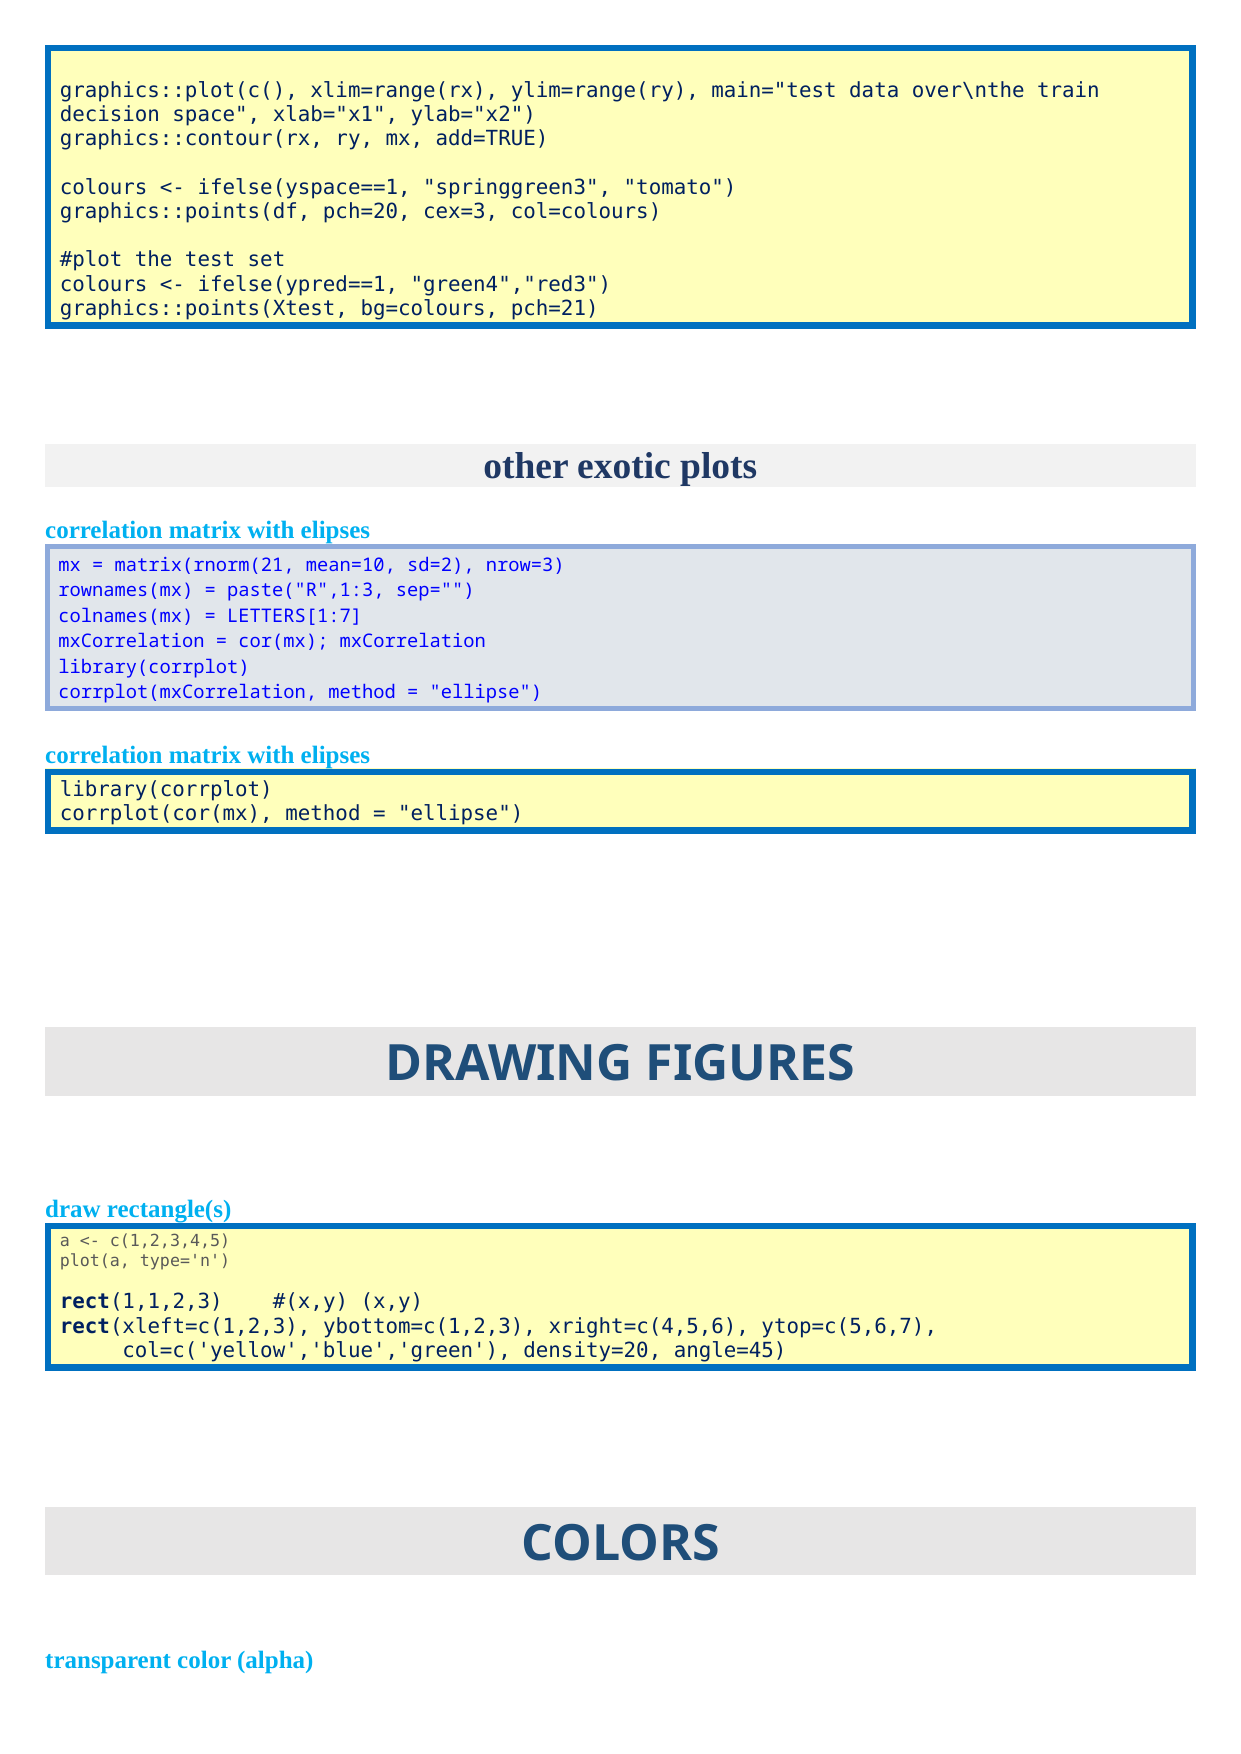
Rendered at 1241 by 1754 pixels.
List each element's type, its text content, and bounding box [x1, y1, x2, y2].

title correlation matrix with elipses [45, 516, 1196, 544]
text colnames(mx) = LETTERS[1:7] [50, 595, 1191, 621]
text a <- c(1,2,3,4,5) [51, 1229, 1189, 1242]
text rect(xleft=c(1,2,3), ybottom=c(1,2,3), xright=c(4,5,6), ytop=c(5,6,7), [51, 1305, 1189, 1330]
text colours <- ifelse(ypred==1, "green4","red3") [51, 263, 1189, 288]
title transparent color (alpha) [45, 1645, 1196, 1674]
subtitle other exotic plots [45, 444, 1196, 487]
text plot(a, type='n') [51, 1242, 1189, 1262]
text rownames(mx) = paste("R",1:3, sep="") [50, 570, 1191, 595]
text corrplot(cor(mx), method = "ellipse") [51, 793, 1189, 827]
text mx = matrix(rnorm(21, mean=10, sd=2), nrow=3) [50, 549, 1191, 570]
title draw rectangle(s) [45, 1194, 1196, 1223]
subtitle COLORS [45, 1507, 1196, 1575]
text corrplot(mxCorrelation, method = "ellipse") [50, 672, 1191, 706]
text mxCorrelation = cor(mx); mxCorrelation [50, 621, 1191, 646]
title correlation matrix with elipses [45, 740, 1196, 768]
text graphics::plot(c(), xlim=range(rx), ylim=range(ry), main="test data over\nthe train decision space", xlab="x1", ylab="x2") [51, 69, 1189, 118]
text graphics::points(Xtest, bg=colours, pch=21) [51, 288, 1189, 322]
text library(corrplot) [51, 775, 1189, 793]
text graphics::contour(rx, ry, mx, add=TRUE) [51, 118, 1189, 142]
text library(corrplot) [50, 646, 1191, 672]
text #plot the test set [51, 239, 1189, 263]
text rect(1,1,2,3) #(x,y) (x,y) [51, 1281, 1189, 1305]
text colours <- ifelse(yspace==1, "springgreen3", "tomato") [51, 166, 1189, 191]
text graphics::points(df, pch=20, cex=3, col=colours) [51, 191, 1189, 215]
subtitle DRAWING FIGURES [45, 1027, 1196, 1096]
text col=c('yellow','blue','green'), density=20, angle=45) [51, 1330, 1189, 1364]
